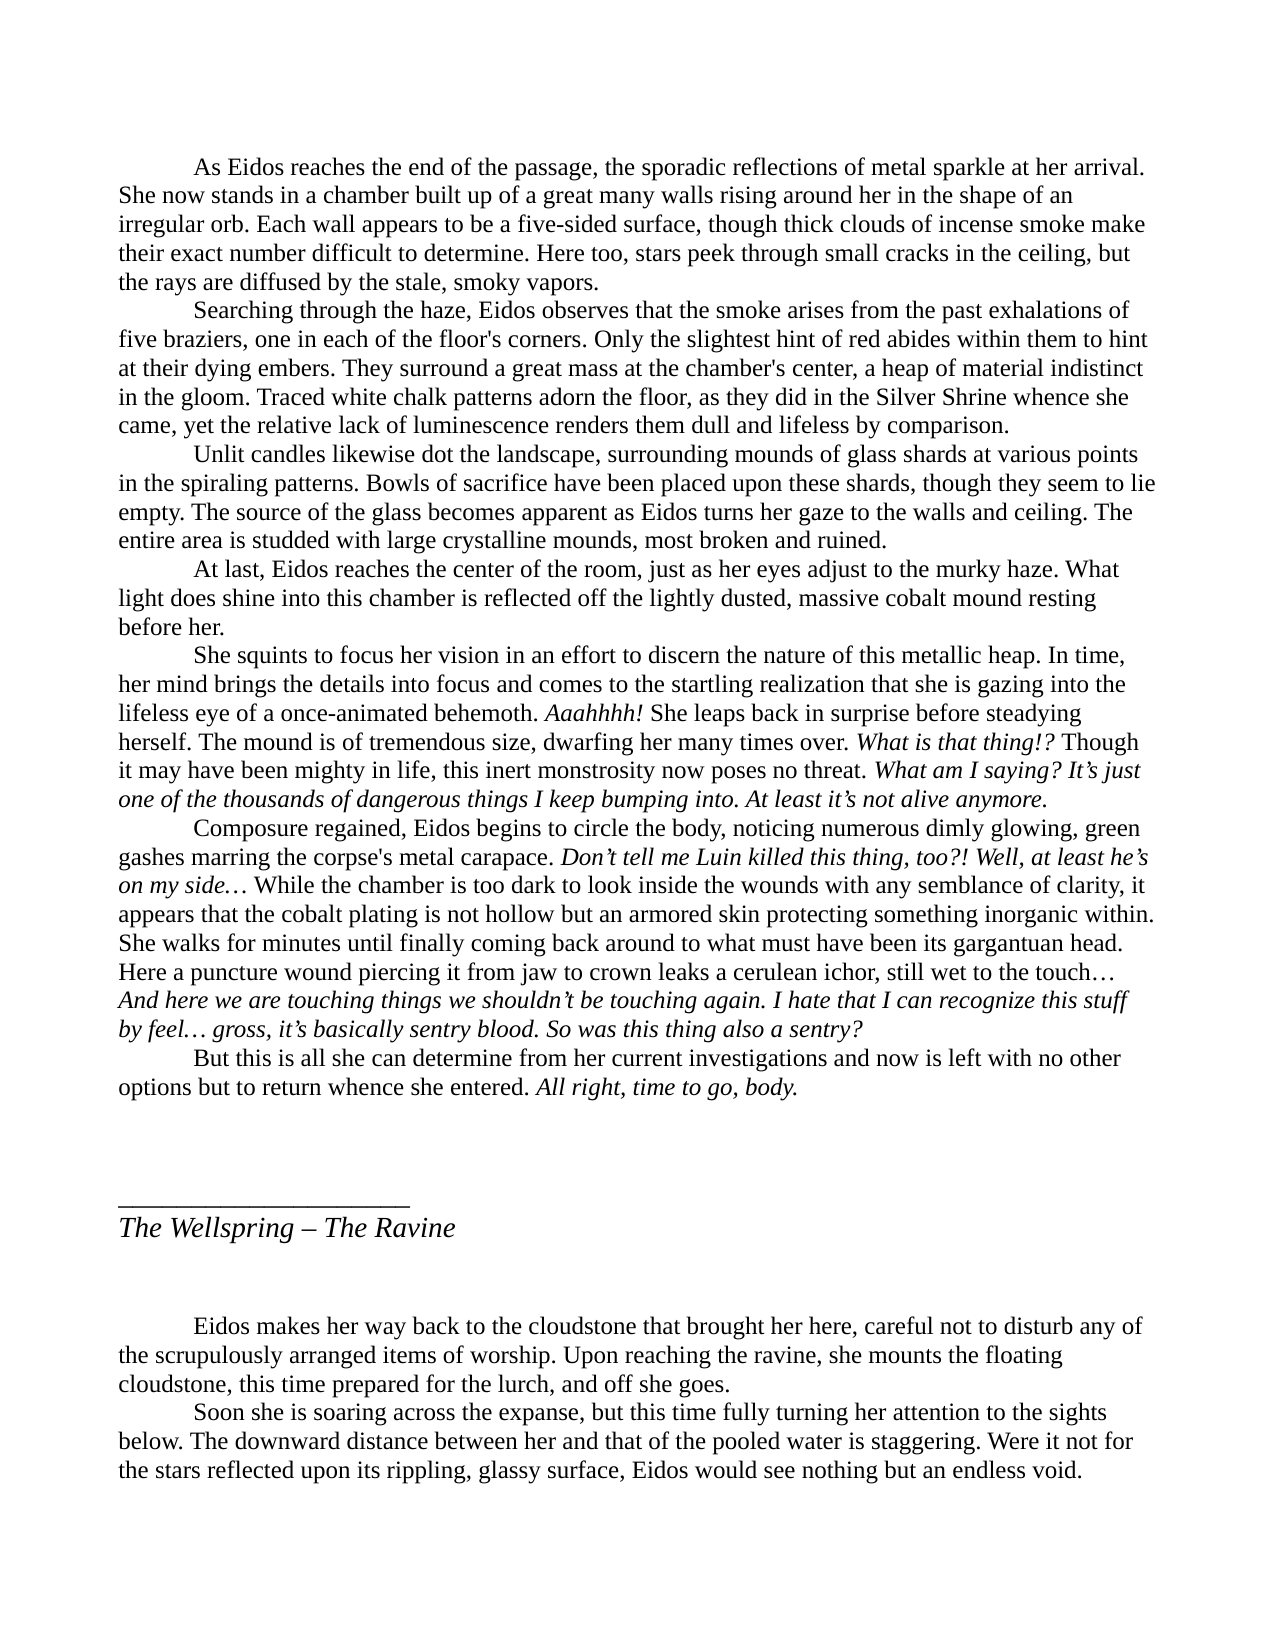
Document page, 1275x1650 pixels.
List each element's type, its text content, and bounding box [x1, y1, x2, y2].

text Searching through the haze, Eidos observes that the smoke arises from the past exhalations of five braziers, one in each of the floor's corners. Only the slightest hint of red abides within them to hint at their dying embers. They surround a great mass at the chamber's center, a heap of material indistinct in the gloom. Traced white chalk patterns adorn the floor, as they did in the Silver Shrine whence she came, yet the relative lack of luminescence renders them dull and lifeless by comparison. [118, 295, 1157, 439]
text As Eidos reaches the end of the passage, the sporadic reflections of metal sparkle at her arrival. She now stands in a chamber built up of a great many walls rising around her in the shape of an irregular orb. Each wall appears to be a five-sided surface, though thick clouds of incense smoke make their exact number difficult to determine. Here too, stars peek through small cracks in the ceiling, but the rays are diffused by the stale, smoky vapors. [118, 152, 1157, 295]
text Unlit candles likewise dot the landscape, surrounding mounds of glass shards at various points in the spiraling patterns. Bowls of sacrifice have been placed upon these shards, though they seem to lie empty. The source of the glass becomes apparent as Eidos turns her gaze to the walls and ceiling. The entire area is studded with large crystalline mounds, most broken and ruined. [118, 439, 1157, 554]
text Composure regained, Eidos begins to circle the body, noticing numerous dimly glowing, green gashes marring the corpse's metal carapace. Don’t tell me Luin killed this thing, too?! Well, at least he’s on my side… While the chamber is too dark to look inside the wounds with any semblance of clarity, it appears that the cobalt plating is not hollow but an armored skin protecting something inorganic within. She walks for minutes until finally coming back around to what must have been its gargantuan head. Here a puncture wound piercing it from jaw to crown leaks a cerulean ichor, still wet to the touch… And here we are touching things we shouldn’t be touching again. I hate that I can recognize this stuff by feel… gross, it’s basically sentry blood. So was this thing also a sentry? [118, 813, 1157, 1043]
text She squints to focus her vision in an effort to discern the nature of this metallic heap. In time, her mind brings the details into focus and comes to the startling realization that she is gazing into the lifeless eye of a once-animated behemoth. Aaahhhh! She leaps back in surprise before steadying herself. The mound is of tremendous size, dwarfing her many times over. What is that thing!? Though it may have been mighty in life, this inert monstrosity now poses no threat. What am I saying? It’s just one of the thousands of dangerous things I keep bumping into. At least it’s not alive anymore. [118, 640, 1157, 813]
text The Wellspring – The Ravine [118, 1211, 1157, 1244]
text Soon she is soaring across the expanse, but this time fully turning her attention to the sights below. The downward distance between her and that of the pooled water is staggering. Were it not for the stars reflected upon its rippling, glassy surface, Eidos would see nothing but an endless void. [118, 1397, 1157, 1484]
text Eidos makes her way back to the cloudstone that brought her here, careful not to disturb any of the scrupulously arranged items of worship. Upon reaching the ravine, she mounts the floating cloudstone, this time prepared for the lurch, and off she goes. [118, 1311, 1157, 1397]
text But this is all she can determine from her current investigations and now is left with no other options but to return whence she entered. All right, time to go, body. [118, 1043, 1157, 1100]
text ____________________ [118, 1177, 1157, 1211]
text At last, Eidos reaches the center of the room, just as her eyes adjust to the murky haze. What light does shine into this chamber is reflected off the lightly dusted, massive cobalt mound resting before her. [118, 554, 1157, 640]
